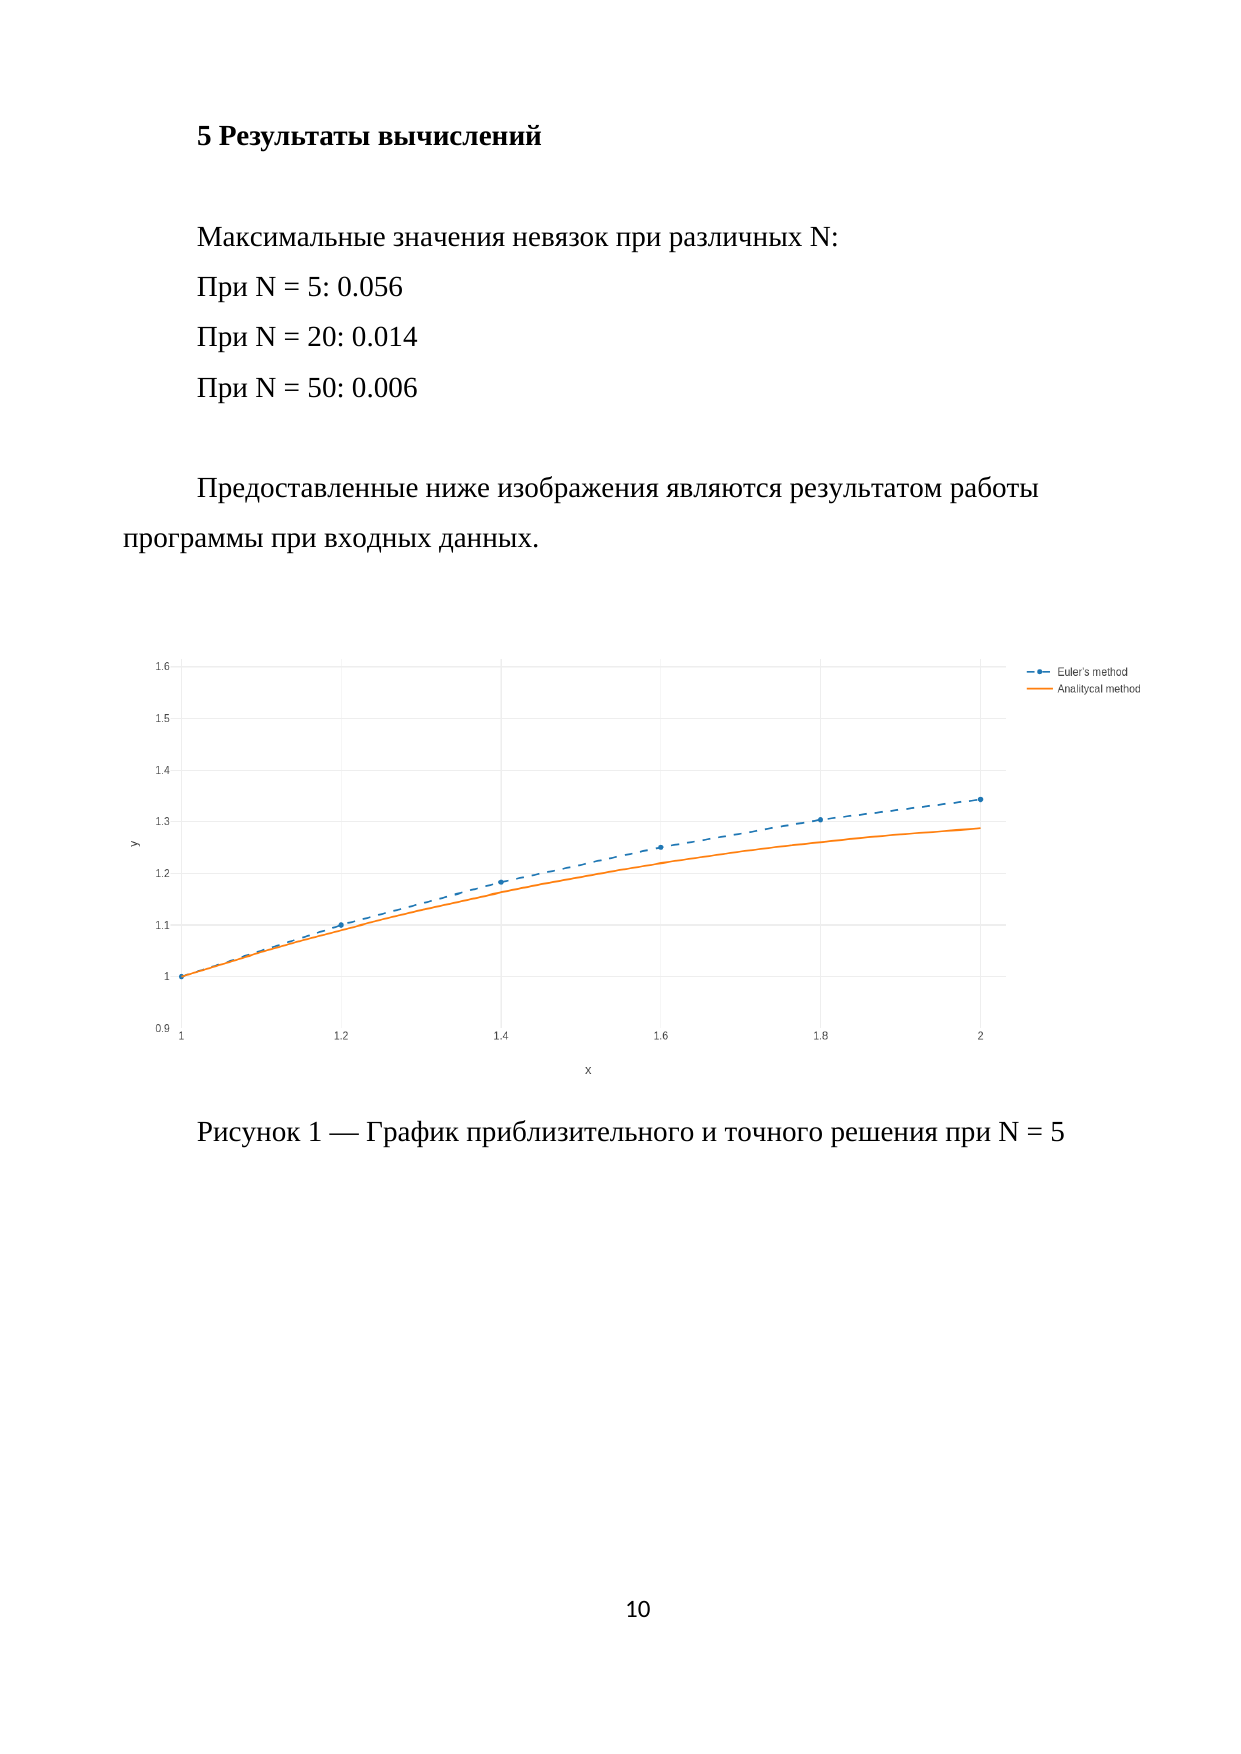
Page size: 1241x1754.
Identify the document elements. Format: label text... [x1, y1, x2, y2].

text Максимальные значения невязок при различных N: [123, 219, 1152, 252]
text Предоставленные ниже изображения являются результатом работы программы при входных данных. [123, 470, 1152, 554]
text При N = 50: 0.006 [123, 370, 1152, 403]
text Рисунок 1 — График приблизительного и точного решения при N = 5 [123, 1081, 1152, 1147]
text При N = 20: 0.014 [123, 319, 1152, 353]
picture [123, 643, 1152, 1081]
text [123, 621, 1152, 643]
text При N = 5: 0.056 [123, 269, 1152, 303]
subtitle 5 Результаты вычислений [123, 118, 1152, 152]
